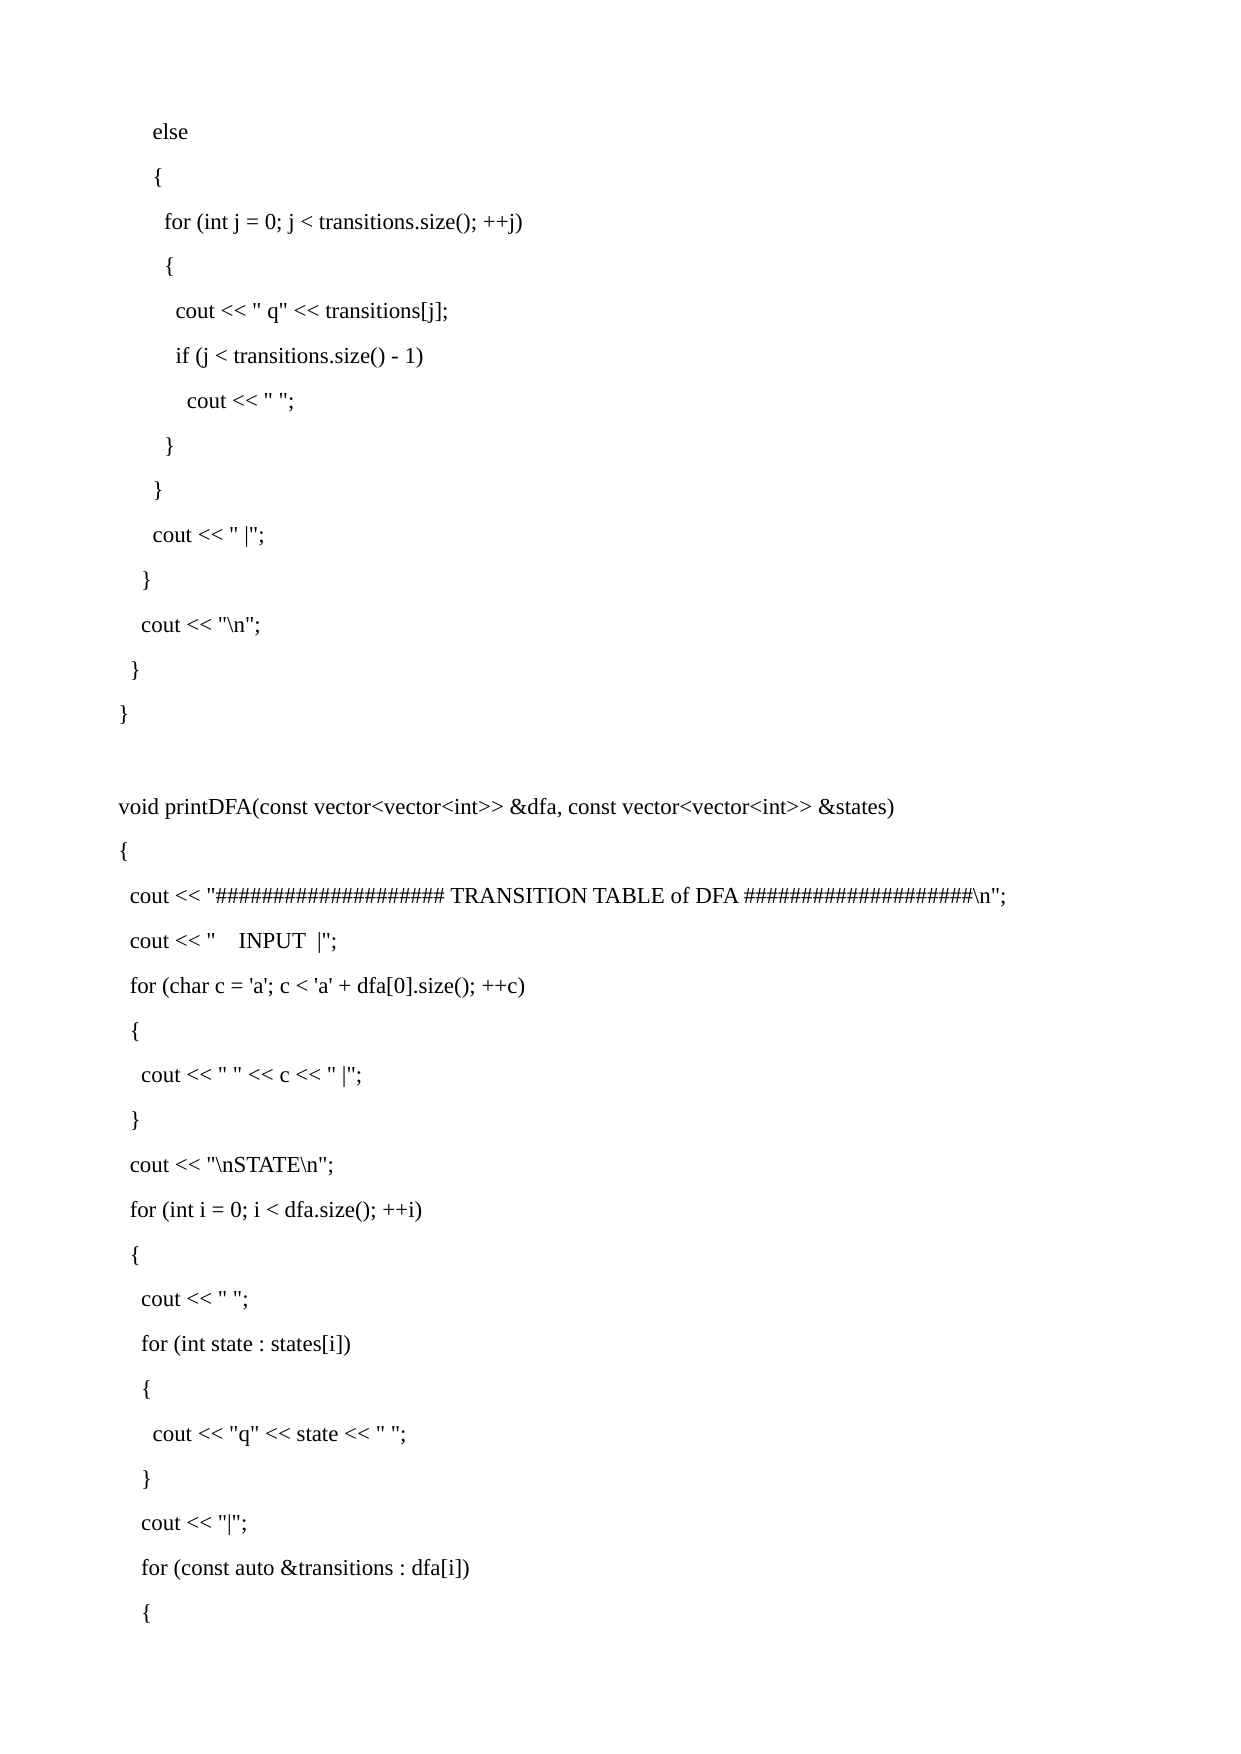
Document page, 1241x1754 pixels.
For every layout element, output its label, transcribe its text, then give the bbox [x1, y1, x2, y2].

text { [118, 1375, 1122, 1401]
text } [118, 1106, 1122, 1133]
text cout << "q" << state << " "; [118, 1420, 1122, 1446]
text cout << " INPUT |"; [118, 927, 1122, 953]
text { [118, 1241, 1122, 1267]
text { [118, 252, 1122, 279]
text } [118, 656, 1122, 682]
text cout << " " << c << " |"; [118, 1062, 1122, 1088]
text cout << "\n"; [118, 611, 1122, 637]
text for (const auto &transitions : dfa[i]) [118, 1554, 1122, 1581]
text for (int state : states[i]) [118, 1330, 1122, 1357]
text else [118, 118, 1122, 144]
text { [118, 163, 1122, 189]
text cout << " |"; [118, 521, 1122, 548]
text { [118, 838, 1122, 864]
text for (char c = 'a'; c < 'a' + dfa[0].size(); ++c) [118, 972, 1122, 998]
text void printDFA(const vector<vector<int>> &dfa, const vector<vector<int>> &states) [118, 793, 1122, 819]
text cout << " "; [118, 1286, 1122, 1312]
text } [118, 1465, 1122, 1491]
text cout << "#################### TRANSITION TABLE of DFA ####################\n"; [118, 882, 1122, 909]
text } [118, 476, 1122, 503]
text cout << " q" << transitions[j]; [118, 297, 1122, 324]
text { [118, 1599, 1122, 1625]
text cout << "\nSTATE\n"; [118, 1151, 1122, 1177]
text cout << " "; [118, 387, 1122, 413]
text for (int i = 0; i < dfa.size(); ++i) [118, 1196, 1122, 1222]
text cout << "|"; [118, 1509, 1122, 1536]
text } [118, 432, 1122, 458]
text { [118, 1017, 1122, 1043]
text } [118, 566, 1122, 592]
text } [118, 700, 1122, 727]
text for (int j = 0; j < transitions.size(); ++j) [118, 208, 1122, 234]
text if (j < transitions.size() - 1) [118, 342, 1122, 368]
